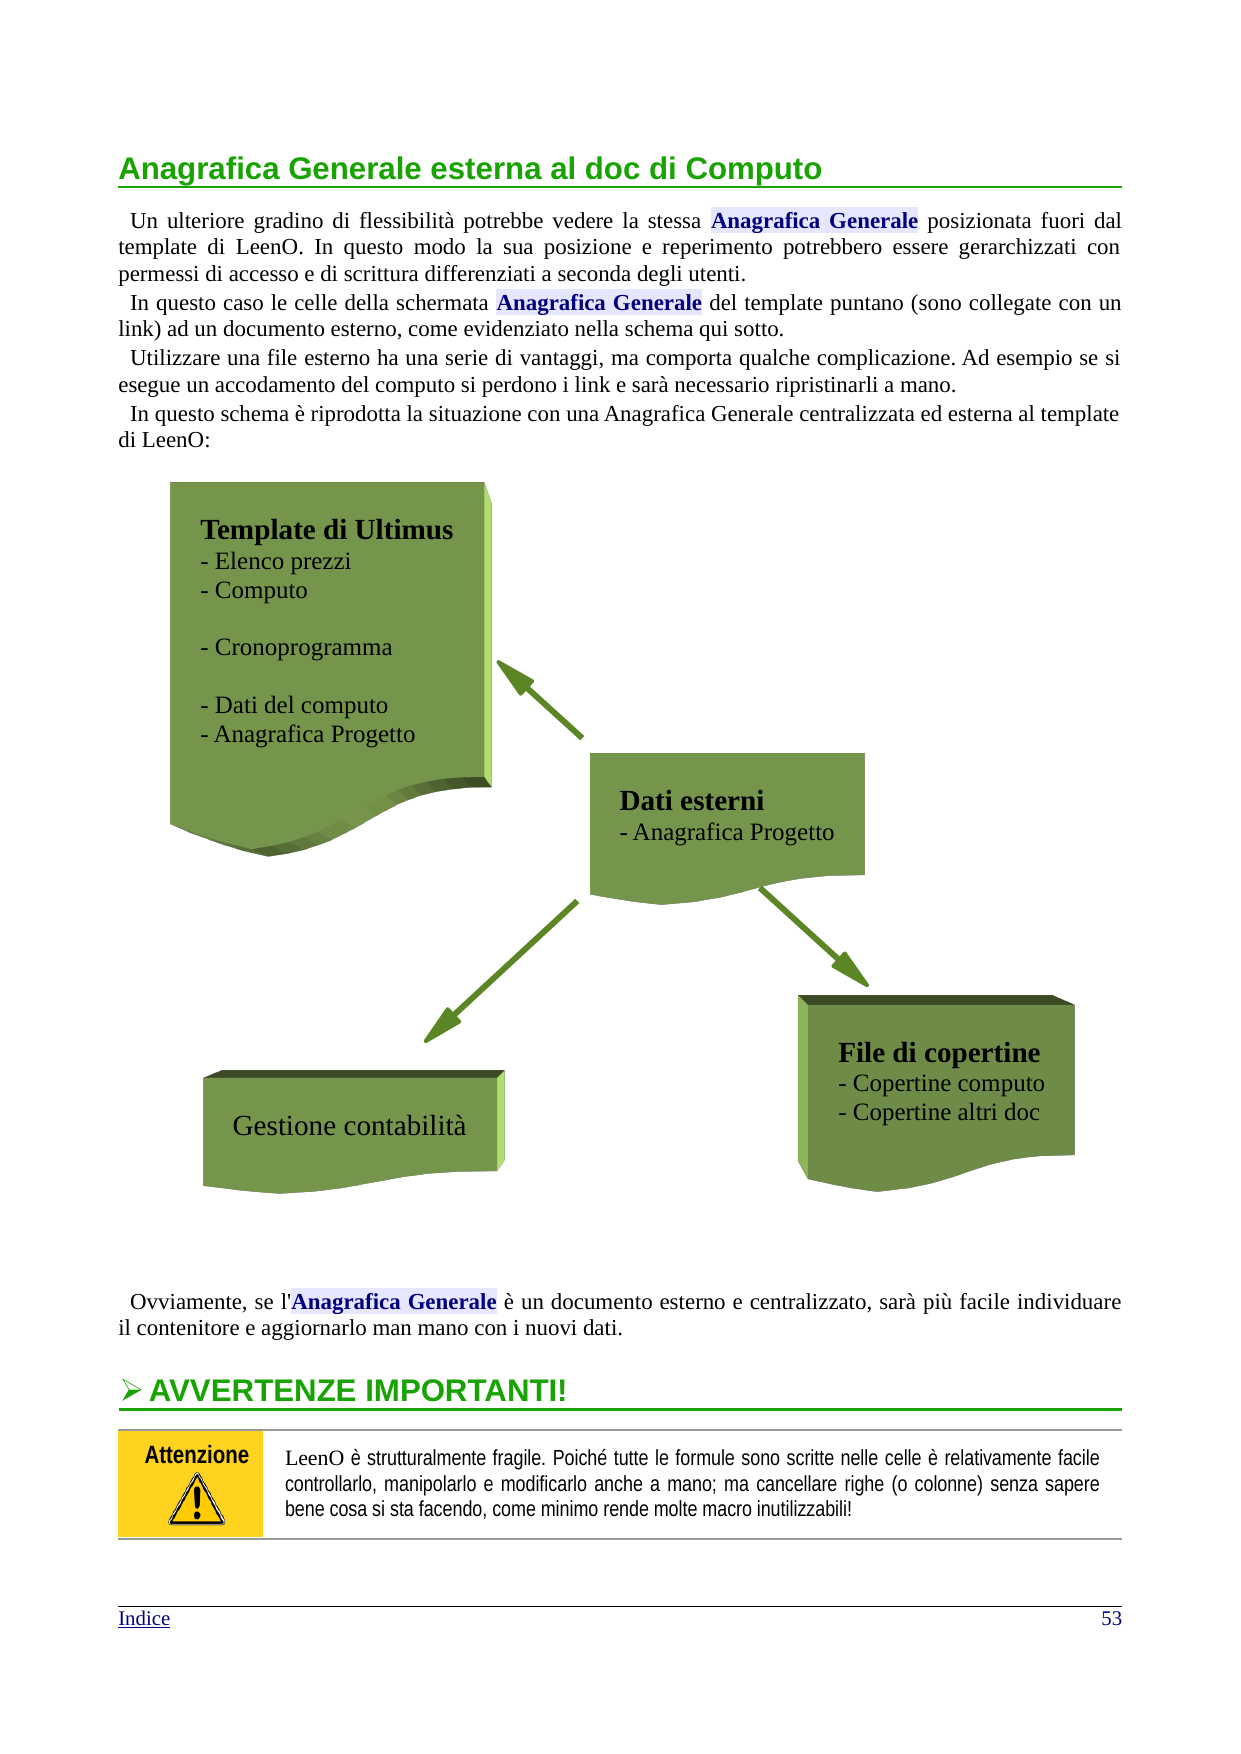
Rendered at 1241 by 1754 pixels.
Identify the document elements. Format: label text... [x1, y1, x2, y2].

text Un ulteriore gradino di flessibilità potrebbe vedere la stessa Anagrafica Generale posizionata fuori dal template di LeenO. In questo modo la sua posizione e reperimento potrebbero essere gerarchizzati con permessi di accesso e di scrittura differenziati a seconda degli utenti. [118, 207, 1122, 286]
text Utilizzare una file esterno ha una serie di vantaggi, ma comporta qualche complicazione. Ad esempio se si esegue un accodamento del computo si perdono i link e sarà necessario ripristinarli a mano. [118, 344, 1122, 397]
text In questo schema è riprodotta la situazione con una Anagrafica Generale centralizzata ed esterna al template di LeenO: [118, 400, 1122, 453]
text In questo caso le celle della schermata Anagrafica Generale del template puntano (sono collegate con un link) ad un documento esterno, come evidenziato nella schema qui sotto. [118, 289, 1122, 342]
subtitle Anagrafica Generale esterna al doc di Computo [118, 150, 1122, 186]
subtitle AVVERTENZE IMPORTANTI! [119, 1372, 1122, 1408]
table_header LeenO è strutturalmente fragile. Poiché tutte le formule sono scritte nelle celle è relativamente facile controllarlo, manipolarlo e modificarlo anche a mano; ma cancellare righe (o colonne) senza sapere bene cosa si sta facendo, come minimo rende molte macro inutilizzabili! [264, 1431, 1122, 1537]
table_header Attenzione [118, 1431, 263, 1537]
text Ovviamente, se l'Anagrafica Generale è un documento esterno e centralizzato, sarà più facile individuare il contenitore e aggiornarlo man mano con i nuovi dati. [118, 1288, 1122, 1340]
picture [164, 1468, 229, 1529]
table_header [118, 456, 1122, 1258]
